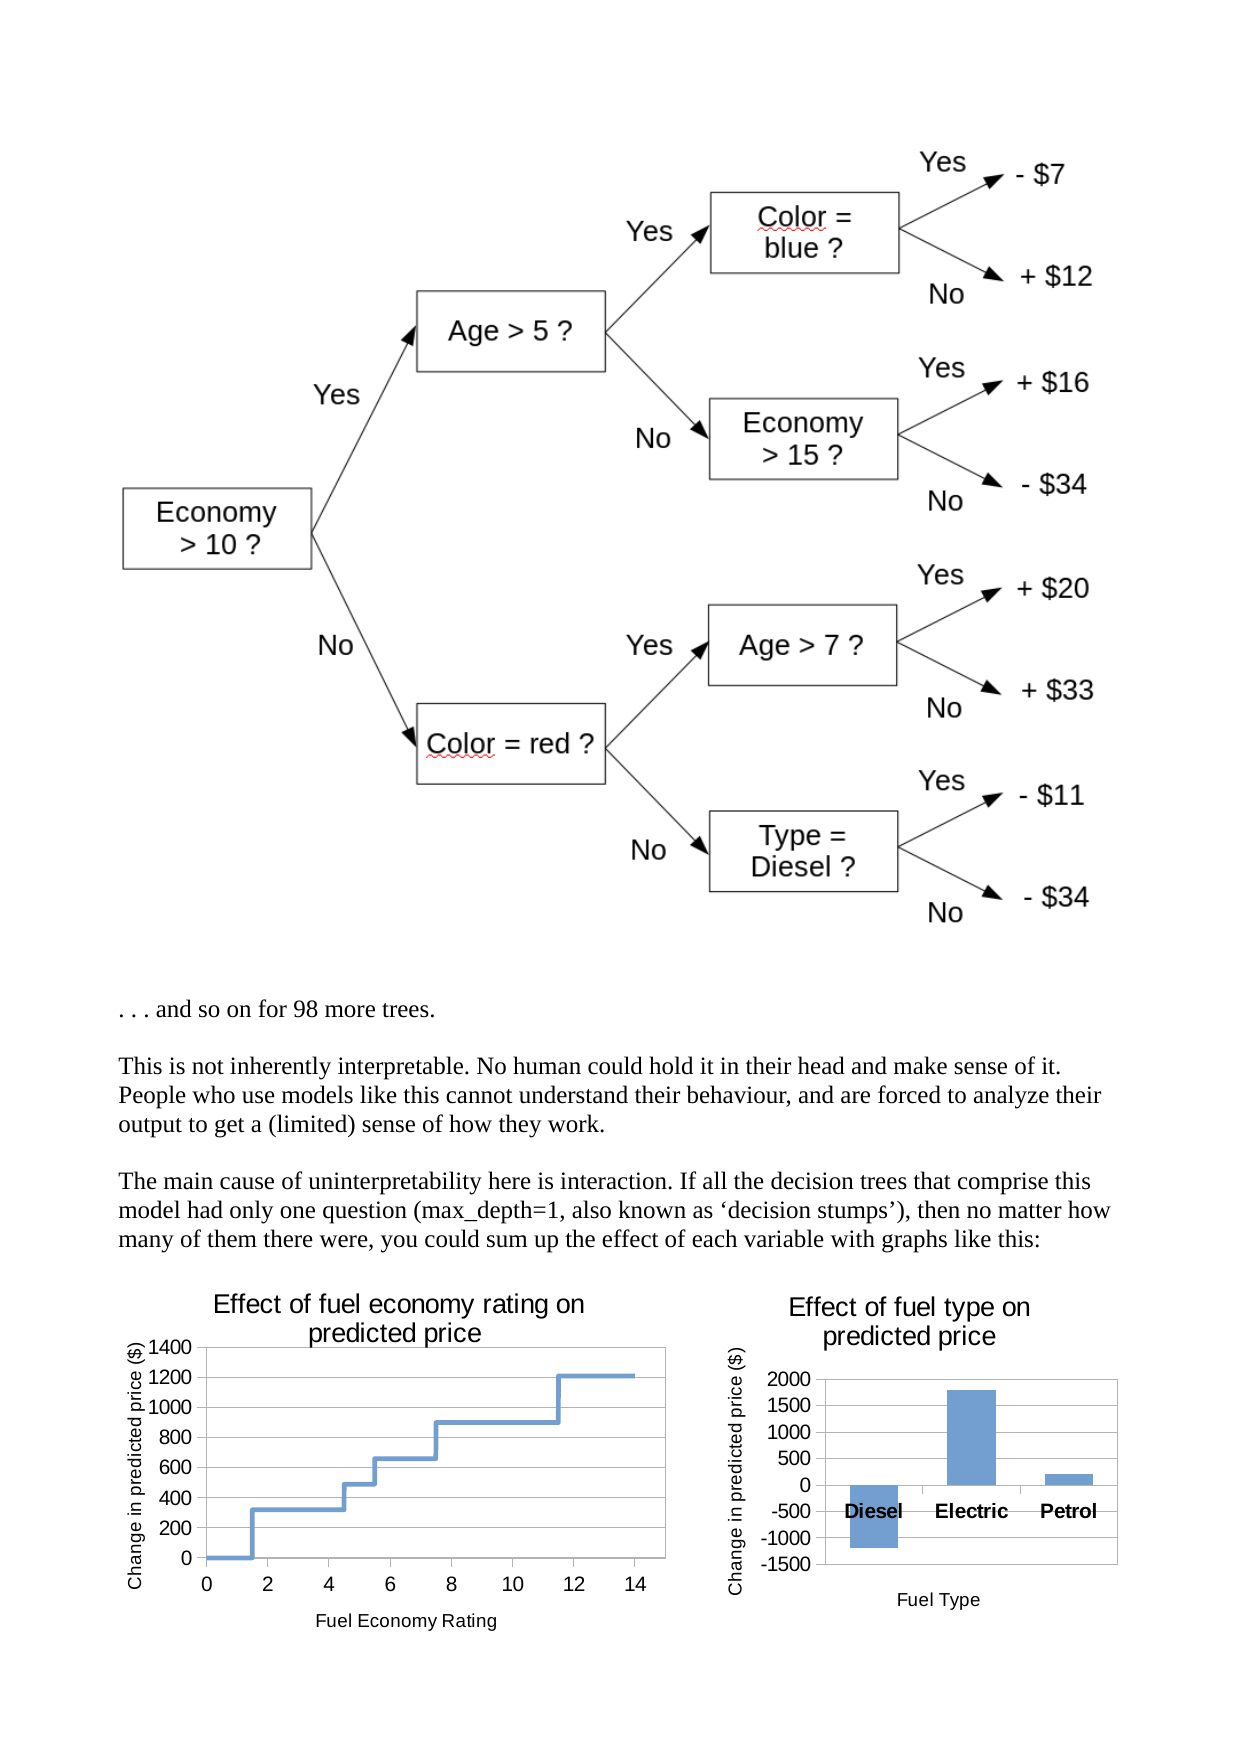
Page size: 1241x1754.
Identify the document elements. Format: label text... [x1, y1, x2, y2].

text . . . and so on for 98 more trees. [118, 994, 1122, 1023]
picture [118, 118, 1123, 966]
text The main cause of uninterpretability here is interaction. If all the decision trees that comprise this model had only one question (max_depth=1, also known as ‘decision stumps’), then no matter how many of them there were, you could sum up the effect of each variable with graphs like this: [118, 1166, 1122, 1253]
text This is not inherently interpretable. No human could hold it in their head and make sense of it. People who use models like this cannot understand their behaviour, and are forced to analyze their output to get a (limited) sense of how they work. [118, 1051, 1122, 1138]
